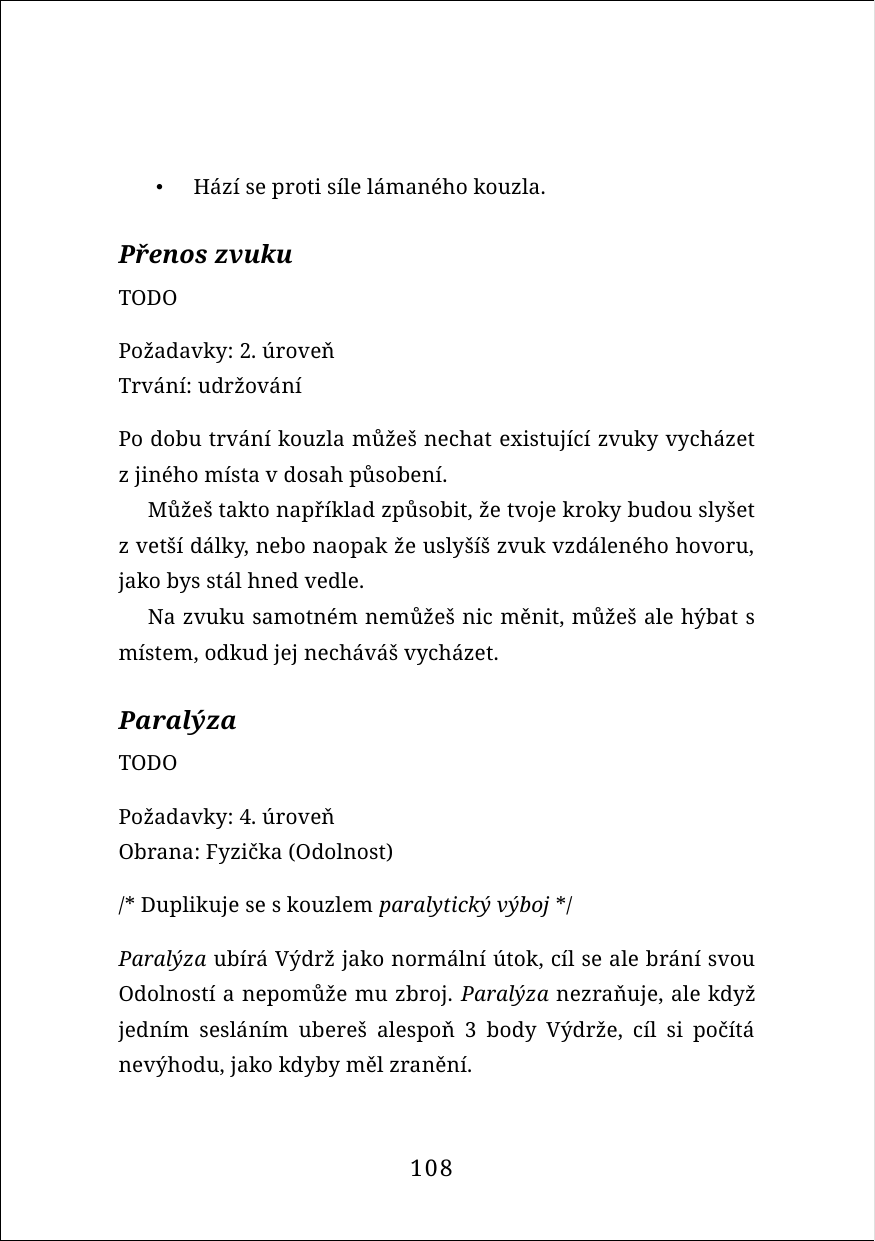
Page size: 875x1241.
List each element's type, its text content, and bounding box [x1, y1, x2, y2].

list Hází se proti síle lámaného kouzla. [156, 172, 756, 200]
subtitle Paralýza [118, 703, 756, 737]
text Po dobu trvání kouzla můžeš nechat existující zvuky vycházet z jiného místa v dosah působení. Můžeš takto například způsobit, že tvoje kroky budou slyšet z vetší dálky, nebo naopak že uslyšíš zvuk vzdáleného hovoru, jako bys stál hned vedle. Na zvuku samotném nemůžeš nic měnit, můžeš ale hýbat s místem, odkud jej necháváš vycházet. [118, 424, 756, 666]
text TODO [118, 748, 756, 777]
subtitle Přenos zvuku [118, 237, 756, 271]
text TODO [118, 283, 756, 311]
text Požadavky: 2. úroveň Trvání: udržování [118, 336, 756, 400]
text Požadavky: 4. úroveň Obrana: Fyzička (Odolnost) [118, 802, 756, 866]
text Paralýza ubírá Výdrž jako normální útok, cíl se ale brání svou Odolností a nepomůže mu zbroj. Paralýza nezraňuje, ale když jedním sesláním ubereš alespoň 3 body Výdrže, cíl si počítá nevýhodu, jako kdyby měl zranění. [118, 944, 756, 1079]
text /* Duplikuje se s kouzlem paralytický výboj */ [118, 891, 756, 919]
